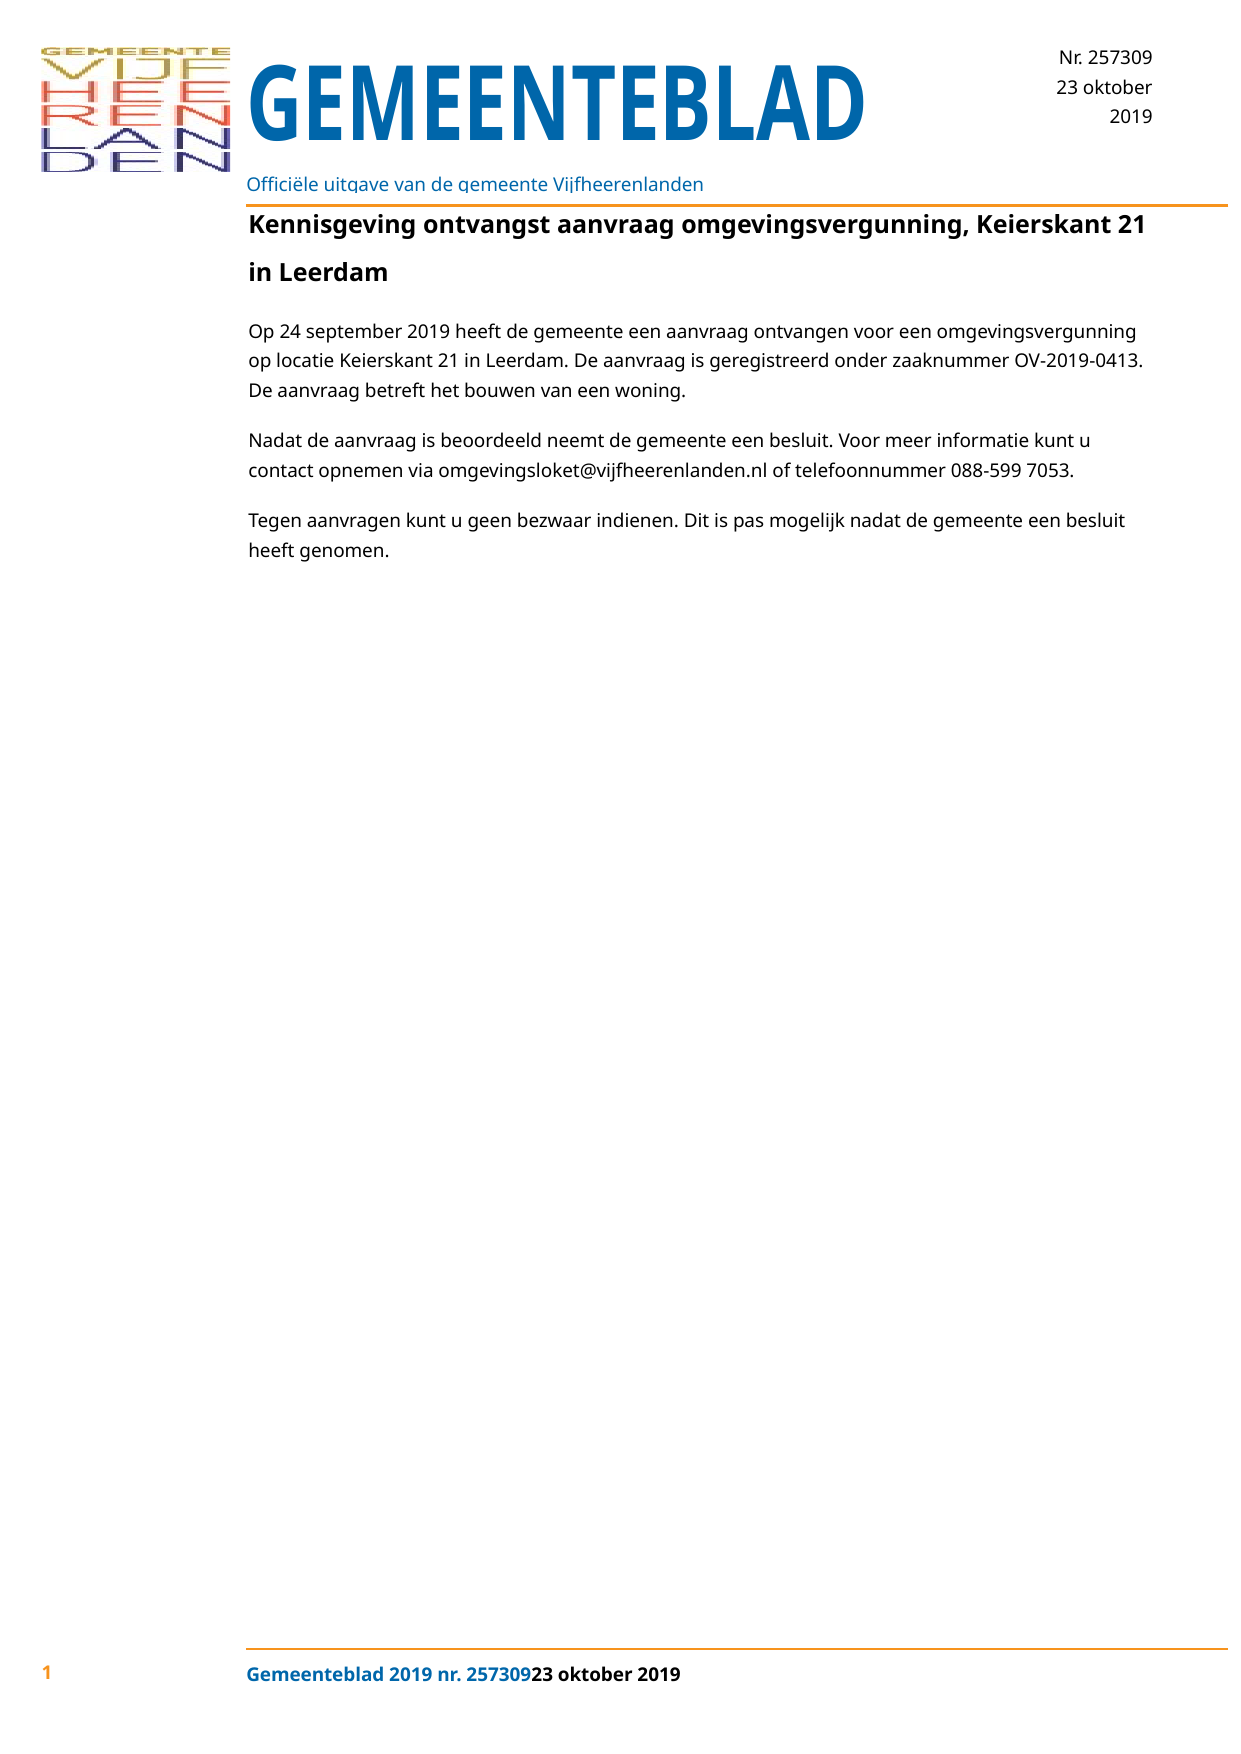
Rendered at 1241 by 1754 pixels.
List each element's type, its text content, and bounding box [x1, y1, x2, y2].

text Kennisgeving ontvangst aanvraag omgevingsvergunning, Keierskant 21 in Leerdam [248, 207, 1152, 288]
picture [41, 47, 231, 172]
text Tegen aanvragen kunt u geen bezwaar indienen. Dit is pas mogelijk nadat de gemeente een besluit heeft genomen. [248, 507, 1152, 563]
text Op 24 september 2019 heeft de gemeente een aanvraag ontvangen voor een omgevingsvergunning op locatie Keierskant 21 in Leerdam. De aanvraag is geregistreerd onder zaaknummer OV-2019-0413. De aanvraag betreft het bouwen van een woning. [248, 318, 1152, 403]
text Nadat de aanvraag is beoordeeld neemt de gemeente een besluit. Voor meer informatie kunt u contact opnemen via omgevingsloket@vijfheerenlanden.nl of telefoonnummer 088-599 7053. [248, 427, 1152, 483]
